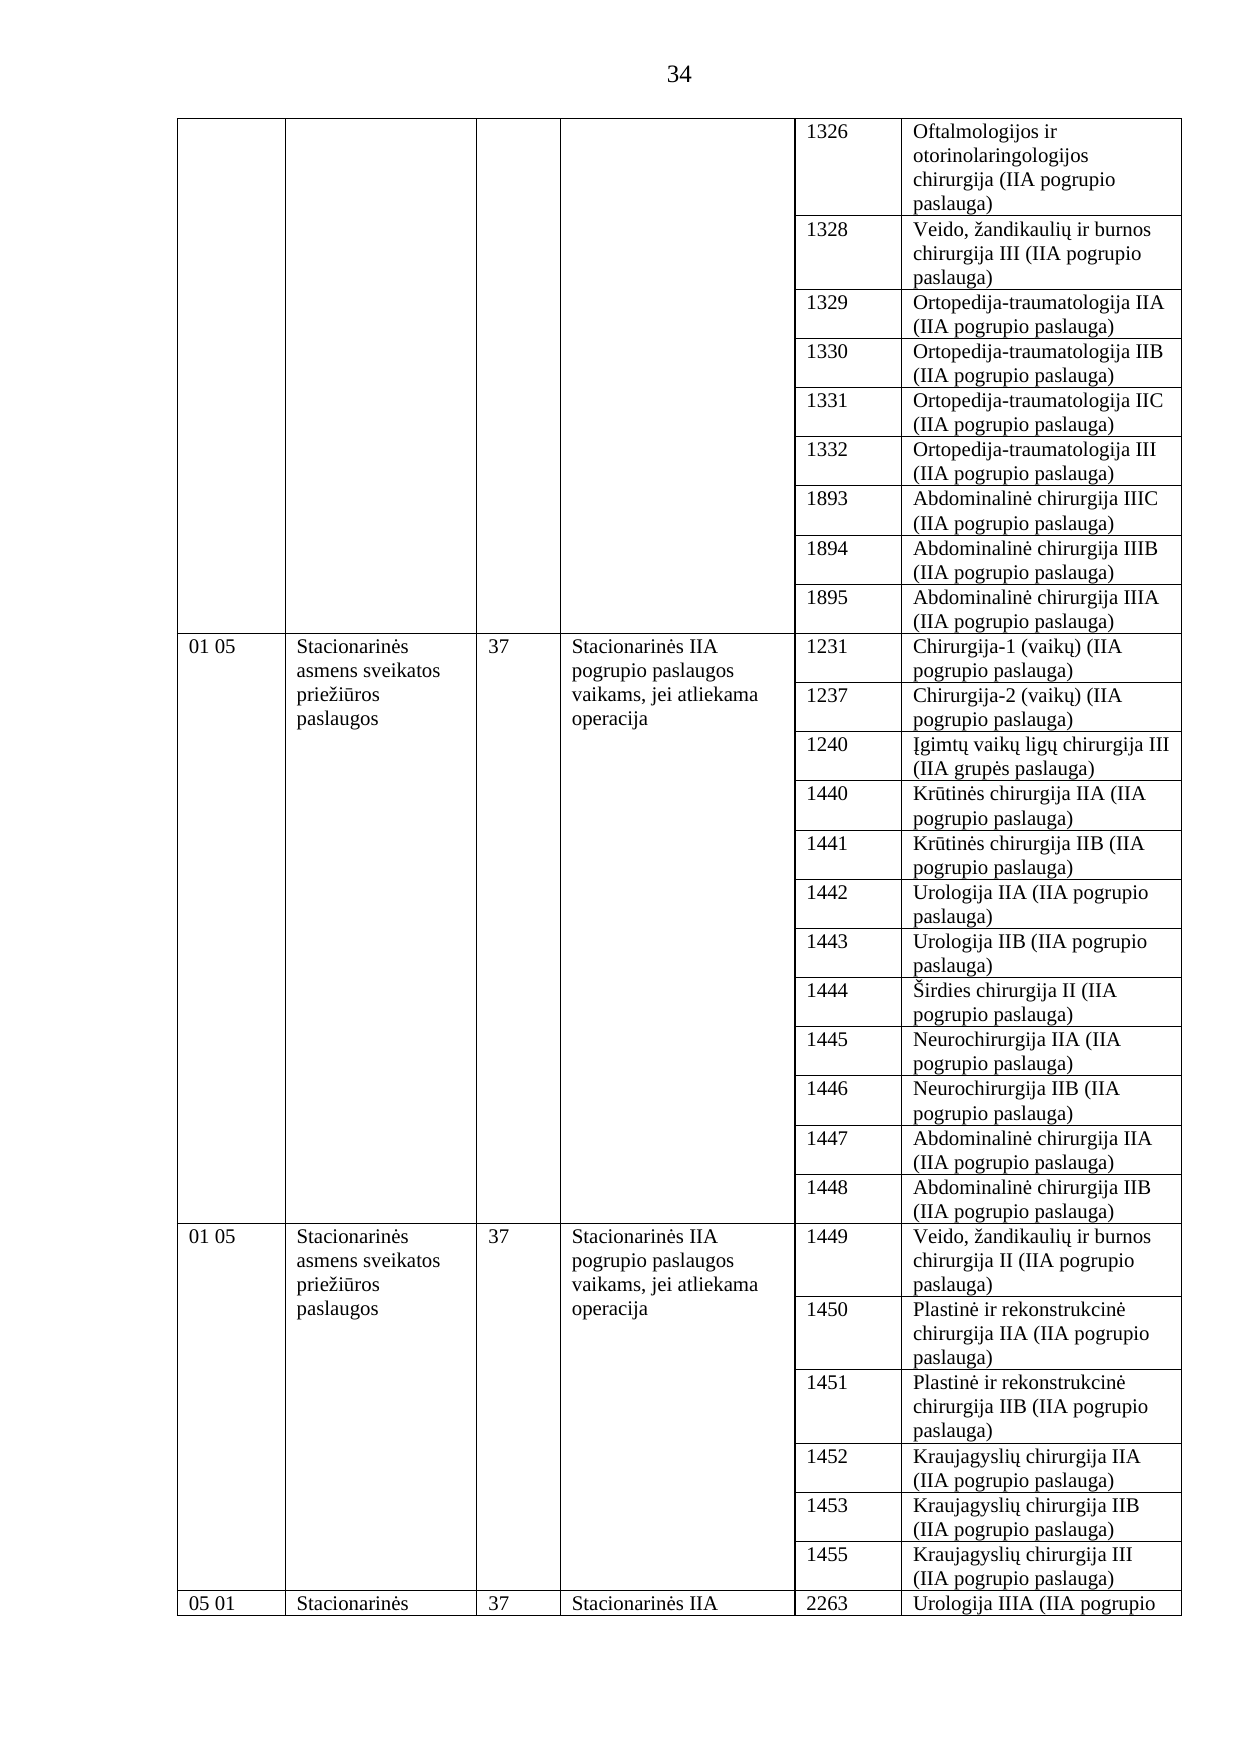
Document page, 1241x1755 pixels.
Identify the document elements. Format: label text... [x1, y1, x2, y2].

table_cell 1447 [796, 1126, 901, 1174]
table_cell [178, 119, 285, 633]
table_cell Neurochirurgija IIA (IIA pogrupio paslauga) [902, 1027, 1181, 1075]
table_cell 1331 [796, 388, 901, 436]
table_cell Krūtinės chirurgija IIB (IIA pogrupio paslauga) [902, 831, 1181, 879]
table_cell 1237 [796, 683, 901, 731]
table_cell Stacionarinės IIA pogrupio paslaugos vaikams, jei atliekama operacija [561, 634, 794, 1223]
table_cell 1326 [796, 119, 901, 215]
table_cell 1440 [796, 781, 901, 829]
table_cell 1893 [796, 486, 901, 534]
table_cell 1448 [796, 1175, 901, 1223]
table_cell Abdominalinė chirurgija IIIB (IIA pogrupio paslauga) [902, 536, 1181, 584]
table_cell Įgimtų vaikų ligų chirurgija III (IIA grupės paslauga) [902, 732, 1181, 780]
table_cell Urologija IIIA (IIA pogrupio [902, 1591, 1181, 1615]
table_cell Abdominalinė chirurgija IIA (IIA pogrupio paslauga) [902, 1126, 1181, 1174]
table_cell Abdominalinė chirurgija IIB (IIA pogrupio paslauga) [902, 1175, 1181, 1223]
table_cell 1895 [796, 585, 901, 633]
table_cell 1455 [796, 1542, 901, 1590]
table_cell Urologija IIB (IIA pogrupio paslauga) [902, 929, 1181, 977]
table_cell 1329 [796, 290, 901, 338]
table_cell 2263 [796, 1591, 901, 1615]
table_cell Chirurgija-2 (vaikų) (IIA pogrupio paslauga) [902, 683, 1181, 731]
table_cell 1452 [796, 1444, 901, 1492]
table_cell 05 01 [178, 1591, 285, 1615]
table_cell Širdies chirurgija II (IIA pogrupio paslauga) [902, 978, 1181, 1026]
table_cell 37 [477, 1224, 560, 1590]
table_cell Plastinė ir rekonstrukcinė chirurgija IIA (IIA pogrupio paslauga) [902, 1297, 1181, 1369]
table_cell Plastinė ir rekonstrukcinė chirurgija IIB (IIA pogrupio paslauga) [902, 1370, 1181, 1442]
table_cell 1332 [796, 437, 901, 485]
table_cell Kraujagyslių chirurgija IIB (IIA pogrupio paslauga) [902, 1493, 1181, 1541]
table_cell Stacionarinės [286, 1591, 476, 1615]
table_cell 1443 [796, 929, 901, 977]
table_cell Abdominalinė chirurgija IIIA (IIA pogrupio paslauga) [902, 585, 1181, 633]
table_cell 1450 [796, 1297, 901, 1369]
table_cell [286, 119, 476, 633]
table_cell Abdominalinė chirurgija IIIC (IIA pogrupio paslauga) [902, 486, 1181, 534]
table_cell 1240 [796, 732, 901, 780]
table_cell Chirurgija-1 (vaikų) (IIA pogrupio paslauga) [902, 634, 1181, 682]
table_cell Urologija IIA (IIA pogrupio paslauga) [902, 880, 1181, 928]
table_cell Stacionarinės asmens sveikatos priežiūros paslaugos [286, 1224, 476, 1590]
table_cell 1442 [796, 880, 901, 928]
table_cell 1453 [796, 1493, 901, 1541]
table_cell Veido, žandikaulių ir burnos chirurgija III (IIA pogrupio paslauga) [902, 216, 1181, 289]
table_cell 1446 [796, 1076, 901, 1124]
table_cell Ortopedija-traumatologija IIC (IIA pogrupio paslauga) [902, 388, 1181, 436]
table_cell Ortopedija-traumatologija III (IIA pogrupio paslauga) [902, 437, 1181, 485]
table_cell 37 [477, 1591, 560, 1615]
table_cell Neurochirurgija IIB (IIA pogrupio paslauga) [902, 1076, 1181, 1124]
table_cell 1445 [796, 1027, 901, 1075]
table_cell Ortopedija-traumatologija IIA (IIA pogrupio paslauga) [902, 290, 1181, 338]
table_cell Stacionarinės IIA [561, 1591, 794, 1615]
table_cell 1449 [796, 1224, 901, 1296]
table_cell 01 05 [178, 1224, 285, 1590]
table_cell Krūtinės chirurgija IIA (IIA pogrupio paslauga) [902, 781, 1181, 829]
table_cell 1328 [796, 216, 901, 289]
table_cell 1451 [796, 1370, 901, 1442]
table_cell Veido, žandikaulių ir burnos chirurgija II (IIA pogrupio paslauga) [902, 1224, 1181, 1296]
table_cell Kraujagyslių chirurgija IIA (IIA pogrupio paslauga) [902, 1444, 1181, 1492]
table_cell Kraujagyslių chirurgija III (IIA pogrupio paslauga) [902, 1542, 1181, 1590]
table_cell Oftalmologijos ir otorinolaringologijos chirurgija (IIA pogrupio paslauga) [902, 119, 1181, 215]
table_cell 1444 [796, 978, 901, 1026]
table_cell Ortopedija-traumatologija IIB (IIA pogrupio paslauga) [902, 339, 1181, 387]
table_cell 37 [477, 634, 560, 1223]
table_cell 1894 [796, 536, 901, 584]
table_cell [477, 119, 560, 633]
table_cell Stacionarinės IIA pogrupio paslaugos vaikams, jei atliekama operacija [561, 1224, 794, 1590]
table_cell 1441 [796, 831, 901, 879]
table_cell 1231 [796, 634, 901, 682]
table_cell Stacionarinės asmens sveikatos priežiūros paslaugos [286, 634, 476, 1223]
table_cell 1330 [796, 339, 901, 387]
table_cell [561, 119, 794, 633]
table_cell 01 05 [178, 634, 285, 1223]
